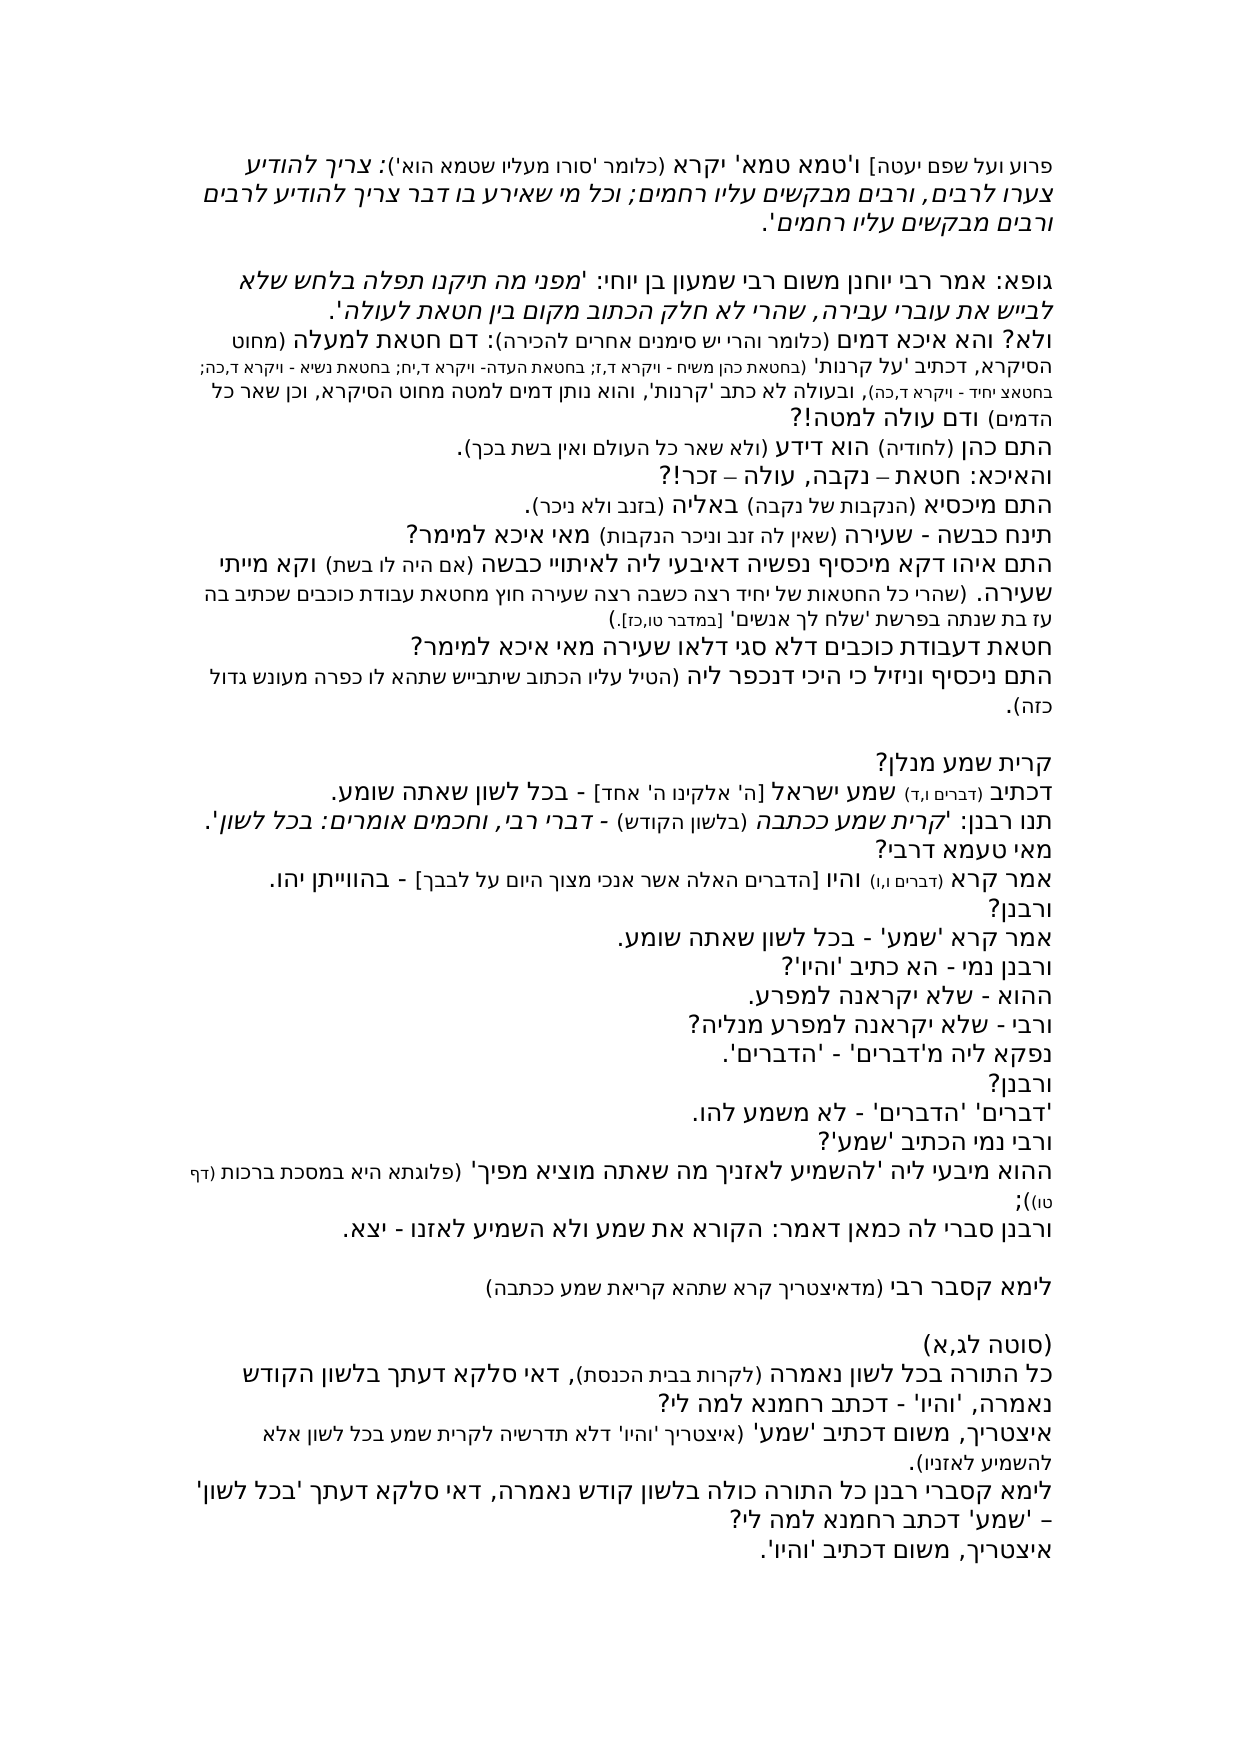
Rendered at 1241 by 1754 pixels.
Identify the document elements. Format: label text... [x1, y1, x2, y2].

text ורבי נמי הכתיב 'שמע'? [187, 1127, 1053, 1156]
text אמר קרא 'שמע' - בכל לשון שאתה שומע. [187, 923, 1053, 952]
text ורבנן? [187, 1069, 1053, 1098]
text התם כהן (לחודיה) הוא דידע (ולא שאר כל העולם ואין בשת בכך). [187, 432, 1053, 461]
text אמר קרא (דברים ו,ו) והיו [הדברים האלה אשר אנכי מצוך היום על לבבך] - בהווייתן יהו. [187, 864, 1053, 894]
text ההוא מיבעי ליה 'להשמיע לאזניך מה שאתה מוציא מפיך' (פלוגתא היא במסכת ברכות (דף טו)); [187, 1156, 1053, 1214]
text כל התורה בכל לשון נאמרה (לקרות בבית הכנסת), דאי סלקא דעתך בלשון הקודש נאמרה, 'והיו' - דכתב רחמנא למה לי? [187, 1359, 1053, 1418]
text התם ניכסיף וניזיל כי היכי דנכפר ליה (הטיל עליו הכתוב שיתבייש שתהא לו כפרה מעונש גדול כזה). [187, 661, 1053, 719]
text והאיכא: חטאת – נקבה, עולה – זכר!? [187, 461, 1053, 491]
text (סוטה לג,א) [187, 1330, 1053, 1359]
text תנו רבנן: 'קרית שמע ככתבה (בלשון הקודש) - דברי רבי, וחכמים אומרים: בכל לשון'. [187, 806, 1053, 835]
text חטאת דעבודת כוכבים דלא סגי דלאו שעירה מאי איכא למימר? [187, 632, 1053, 661]
text ההוא - שלא יקראנה למפרע. [187, 981, 1053, 1010]
text ורבנן סברי לה כמאן דאמר: הקורא את שמע ולא השמיע לאזנו - יצא. [187, 1214, 1053, 1244]
text לימא קסבר רבי (מדאיצטריך קרא שתהא קריאת שמע ככתבה) [187, 1272, 1053, 1302]
text דכתיב (דברים ו,ד) שמע ישראל [ה' אלקינו ה' אחד] - בכל לשון שאתה שומע. [187, 777, 1053, 806]
text נפקא ליה מ'דברים' - 'הדברים'. [187, 1039, 1053, 1069]
text ורבנן נמי - הא כתיב 'והיו'? [187, 952, 1053, 981]
text פרוע ועל שפם יעטה] ו'טמא טמא' יקרא (כלומר 'סורו מעליו שטמא הוא'): צריך להודיע צערו לרבים, ורבים מבקשים עליו רחמים; וכל מי שאירע בו דבר צריך להודיע לרבים ורבים מבקשים עליו רחמים'. [187, 150, 1053, 238]
text התם מיכסיא (הנקבות של נקבה) באליה (בזנב ולא ניכר). [187, 491, 1053, 520]
text לימא קסברי רבנן כל התורה כולה בלשון קודש נאמרה, דאי סלקא דעתך 'בכל לשון' – 'שמע' דכתב רחמנא למה לי? [187, 1476, 1053, 1535]
text תינח כבשה - שעירה (שאין לה זנב וניכר הנקבות) מאי איכא למימר? [187, 520, 1053, 549]
text מאי טעמא דרבי? [187, 835, 1053, 864]
text קרית שמע מנלן? [187, 748, 1053, 777]
text ורבי - שלא יקראנה למפרע מנליה? [187, 1010, 1053, 1039]
text 'דברים' 'הדברים' - לא משמע להו. [187, 1098, 1053, 1127]
text ורבנן? [187, 894, 1053, 923]
text איצטריך, משום דכתיב 'שמע' (איצטריך 'והיו' דלא תדרשיה לקרית שמע בכל לשון אלא להשמיע לאזניו). [187, 1418, 1053, 1476]
text התם איהו דקא מיכסיף נפשיה דאיבעי ליה לאיתויי כבשה (אם היה לו בשת) וקא מייתי שעירה. (שהרי כל החטאות של יחיד רצה כשבה רצה שעירה חוץ מחטאת עבודת כוכבים שכתיב בה עז בת שנתה בפרשת 'שלח לך אנשים' [במדבר טו,כז].) [187, 549, 1053, 632]
text גופא: אמר רבי יוחנן משום רבי שמעון בן יוחי: 'מפני מה תיקנו תפלה בלחש שלא לבייש את עוברי עבירה, שהרי לא חלק הכתוב מקום בין חטאת לעולה'. [187, 267, 1053, 325]
text איצטריך, משום דכתיב 'והיו'. [187, 1535, 1053, 1564]
text ולא? והא איכא דמים (כלומר והרי יש סימנים אחרים להכירה): דם חטאת למעלה (מחוט הסיקרא, דכתיב 'על קרנות' (בחטאת כהן משיח - ויקרא ד,ז; בחטאת העדה- ויקרא ד,יח; בחטאת נשיא - ויקרא ד,כה; בחטאצ יחיד - ויקרא ד,כה), ובעולה לא כתב 'קרנות', והוא נותן דמים למטה מחוט הסיקרא, וכן שאר כל הדמים) ודם עולה למטה!? [187, 325, 1053, 432]
